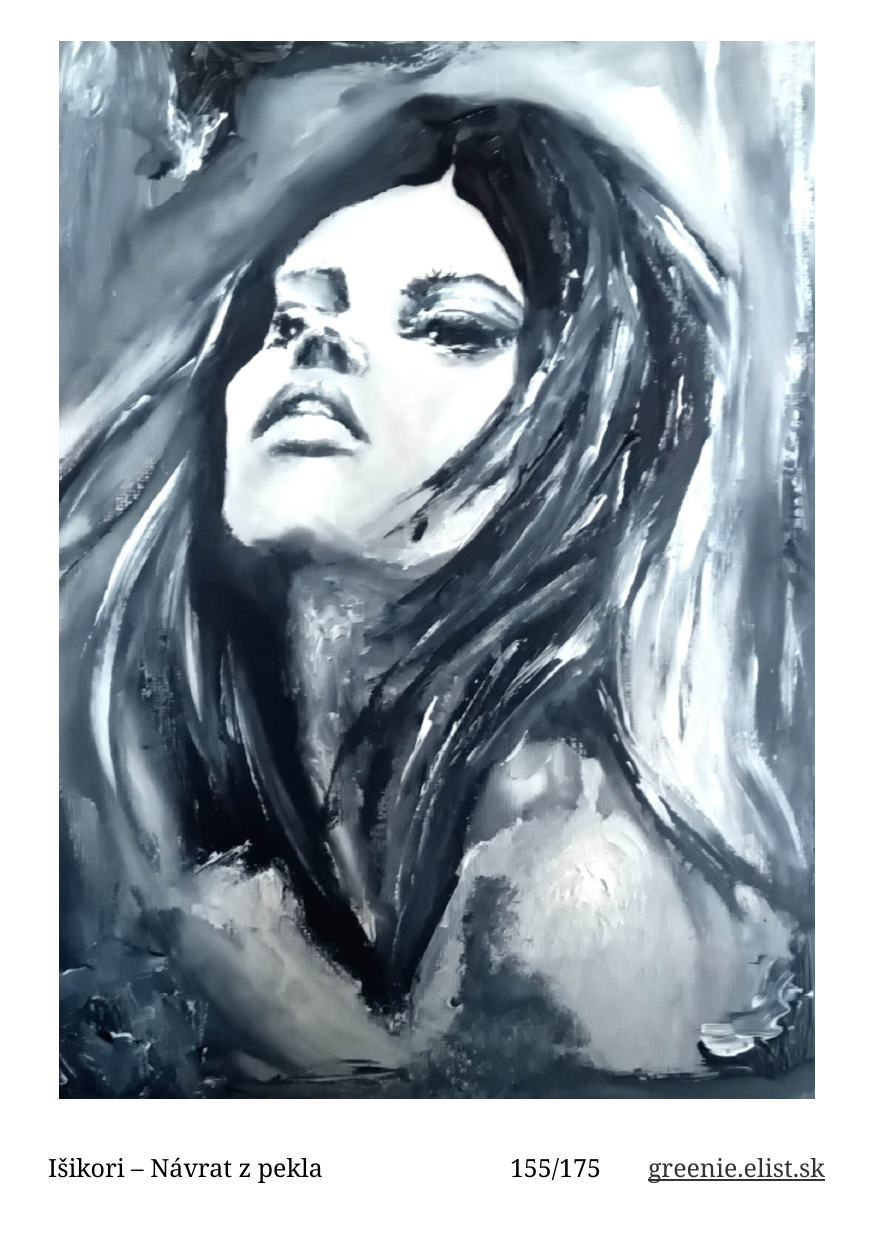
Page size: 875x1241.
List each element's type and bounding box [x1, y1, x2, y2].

picture [59, 41, 815, 1099]
